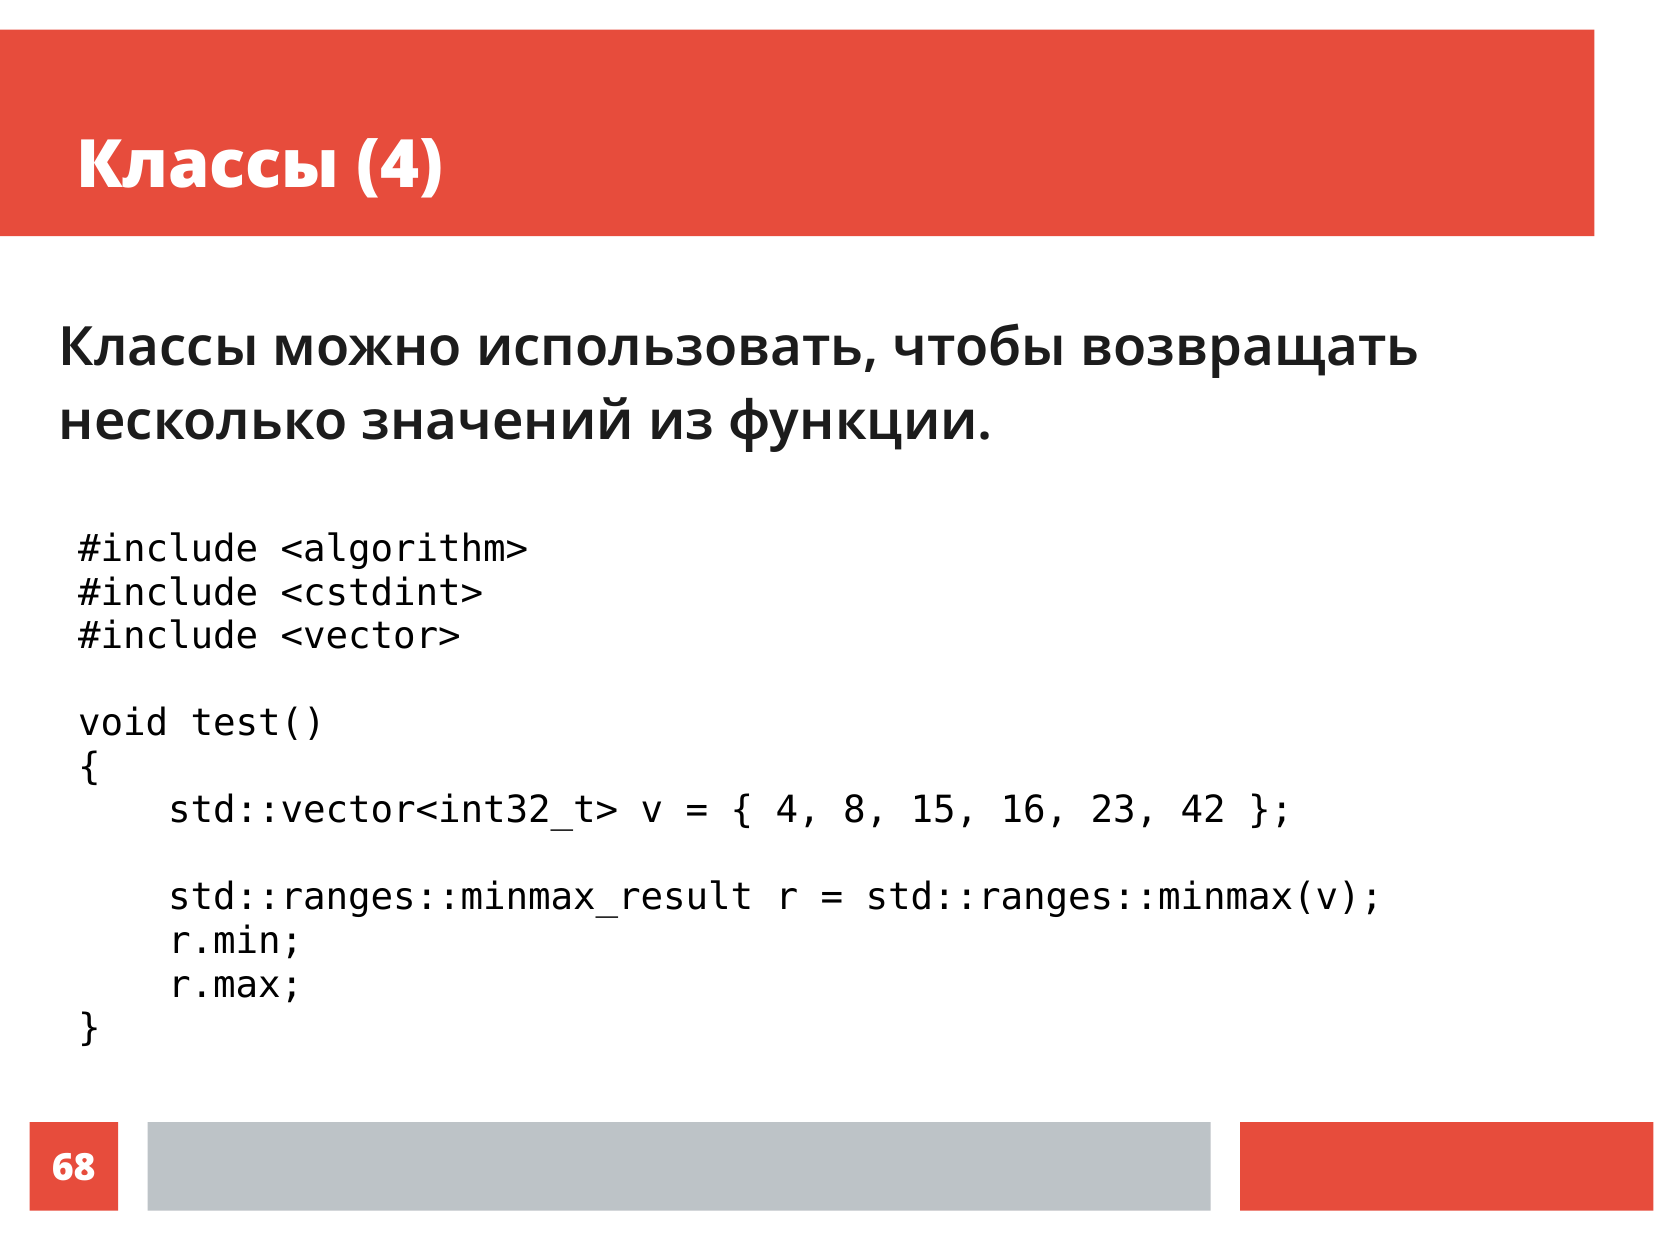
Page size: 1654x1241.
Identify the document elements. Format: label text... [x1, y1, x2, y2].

text_box #include <algorithm> #include <cstdint> #include <vector> void test() { std::vector<int32_t> v = { 4, 8, 15, 16, 23, 42 }; std::ranges::minmax_result r = std::ranges::minmax(v); r.min; r.max; } [63, 519, 1477, 1093]
list Классы можно использовать, чтобы возвращать несколько значений из функции. [59, 307, 1565, 1075]
title Классы (4) [59, 59, 1595, 207]
